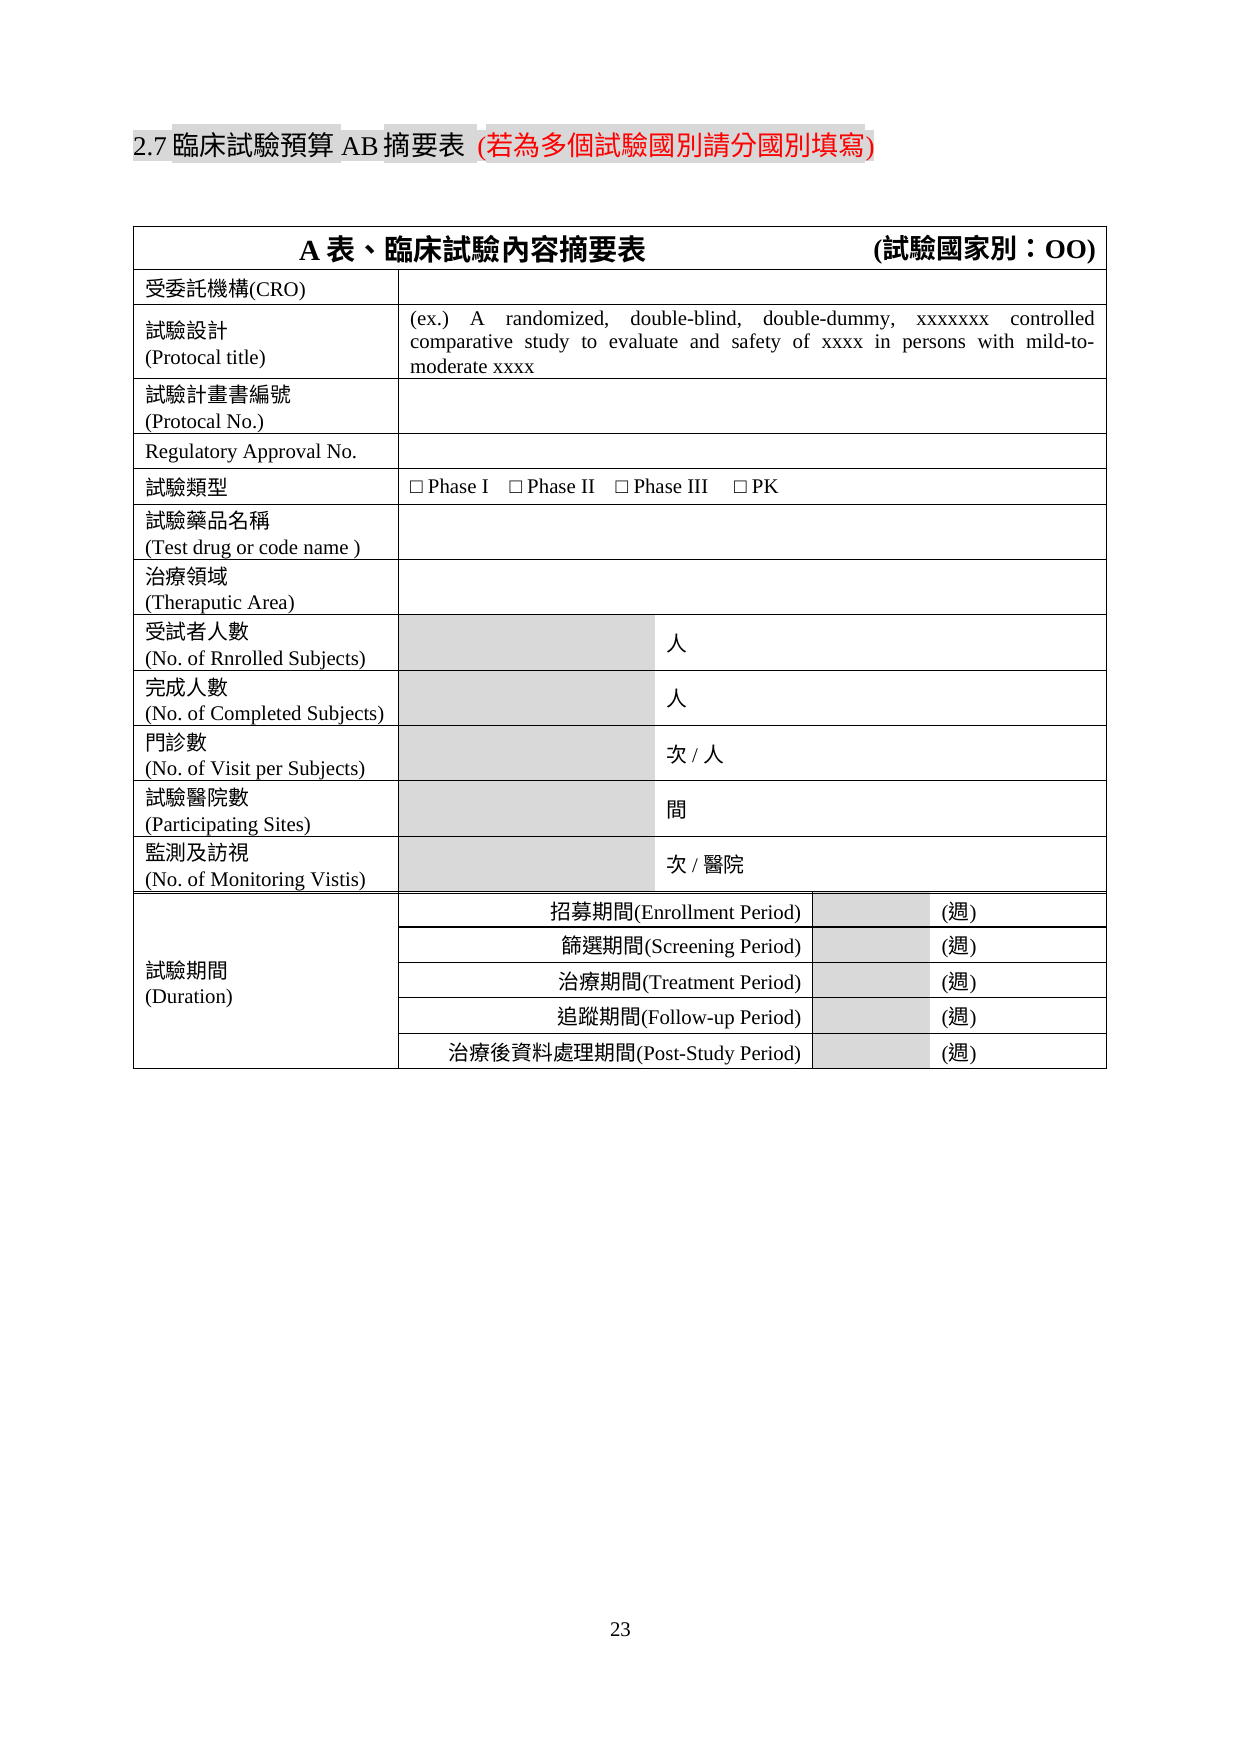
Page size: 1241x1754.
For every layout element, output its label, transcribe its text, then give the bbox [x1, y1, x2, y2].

table_cell [813, 963, 930, 997]
table_cell 試驗藥品名稱 (Test drug or code name ) [134, 505, 398, 559]
table_cell 人 [655, 615, 1106, 670]
table_cell 門診數 (No. of Visit per Subjects) [134, 726, 398, 780]
table_cell 試驗期間 (Duration) [134, 894, 398, 1068]
table_cell 試驗計畫書編號 (Protocal No.) [134, 379, 398, 433]
table_cell 追蹤期間(Follow-up Period) [399, 998, 812, 1033]
table_cell 篩選期間(Screening Period) [399, 928, 812, 962]
table_cell [399, 560, 1106, 614]
table_cell 監測及訪視 (No. of Monitoring Vistis) [134, 837, 398, 891]
table_cell [399, 726, 655, 780]
table_cell 招募期間(Enrollment Period) [399, 894, 812, 926]
table_cell 試驗設計 (Protocal title) [134, 305, 398, 378]
table_cell [399, 379, 1106, 433]
table_cell [813, 928, 930, 962]
table_cell 完成人數 (No. of Completed Subjects) [134, 671, 398, 725]
table_header A表、臨床試驗內容摘要表 [134, 227, 812, 269]
table_cell 次 / 醫院 [655, 837, 1106, 891]
table_cell (ex.) A randomized, double-blind, double-dummy, xxxxxxx controlled comparative study to evaluate and safety of xxxx in persons with mild-to-moderate xxxx [399, 305, 1106, 378]
table_cell 治療期間(Treatment Period) [399, 963, 812, 997]
table_cell □ Phase I □ Phase II □ Phase III □ PK [399, 469, 1106, 504]
table_cell 治療領域 (Theraputic Area) [134, 560, 398, 614]
table_cell 間 [655, 781, 1106, 836]
table_cell [399, 781, 655, 836]
table_cell 試驗類型 [134, 469, 398, 504]
table_cell [399, 615, 655, 670]
table_cell (週) [930, 1034, 1106, 1068]
table_cell [399, 270, 1106, 304]
table_cell [813, 1034, 930, 1068]
table_cell 人 [655, 671, 1106, 725]
table_cell [399, 671, 655, 725]
table_cell [813, 998, 930, 1033]
table_cell 次 / 人 [655, 726, 1106, 780]
table_cell (週) [930, 894, 1106, 926]
table_cell (週) [930, 928, 1106, 962]
text 2.7臨床試驗預算 AB摘要表 (若為多個試驗國別請分國別填寫) [133, 124, 1107, 163]
table_cell (週) [930, 963, 1106, 997]
table_cell (週) [930, 998, 1106, 1033]
table_cell 治療後資料處理期間(Post-Study Period) [399, 1034, 812, 1068]
table_cell 試驗醫院數 (Participating Sites) [134, 781, 398, 836]
table_cell [399, 837, 655, 891]
table_cell 受委託機構(CRO) [134, 270, 398, 304]
table_cell [813, 894, 930, 926]
table_cell [399, 434, 1106, 468]
table_cell 受試者人數 (No. of Rnrolled Subjects) [134, 615, 398, 670]
table_header (試驗國家別：OO) [812, 227, 1106, 269]
table_cell [399, 505, 1106, 559]
table_cell Regulatory Approval No. [134, 434, 398, 468]
